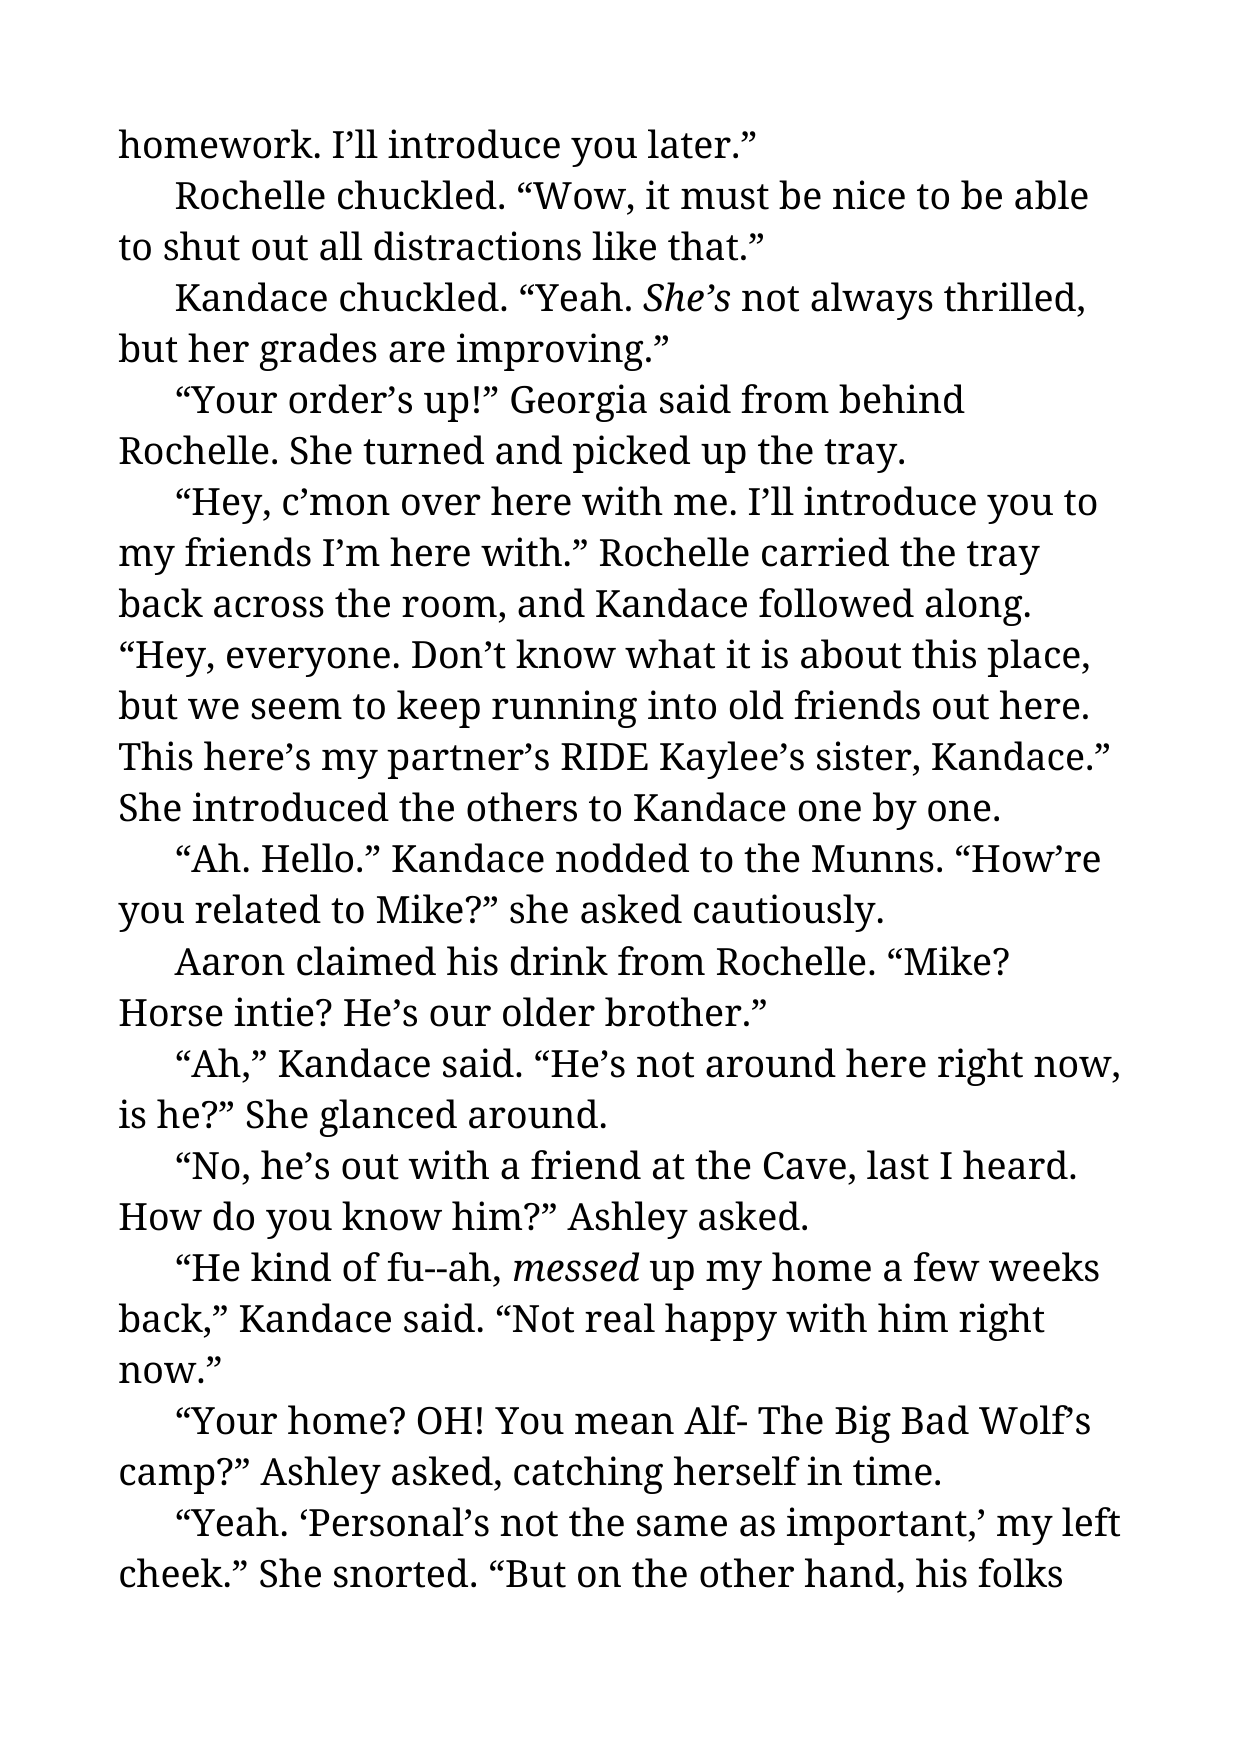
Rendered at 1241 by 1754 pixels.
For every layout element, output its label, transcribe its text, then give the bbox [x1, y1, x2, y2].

text Kandace chuckled. “Yeah. She’s not always thrilled, but her grades are improving.” [118, 271, 1122, 373]
text “Hey, c’mon over here with me. I’ll introduce you to my friends I’m here with.” Rochelle carried the tray back across the room, and Kandace followed along. “Hey, everyone. Don’t know what it is about this place, but we seem to keep running into old friends out here. This here’s my partner’s RIDE Kaylee’s sister, Kandace.” She introduced the others to Kandace one by one. [118, 475, 1122, 833]
text “Yeah. ‘Personal’s not the same as important,’ my left cheek.” She snorted. “But on the other hand, his folks [118, 1496, 1122, 1598]
text Aaron claimed his drink from Rochelle. “Mike? Horse intie? He’s our older brother.” [118, 935, 1122, 1037]
text “He kind of fu--ah, messed up my home a few weeks back,” Kandace said. “Not real happy with him right now.” [118, 1241, 1122, 1394]
text “Your order’s up!” Georgia said from behind Rochelle. She turned and picked up the tray. [118, 373, 1122, 475]
text homework. I’ll introduce you later.” [118, 118, 1122, 169]
text “Your home? OH! You mean Alf- The Big Bad Wolf’s camp?” Ashley asked, catching herself in time. [118, 1394, 1122, 1496]
text Rochelle chuckled. “Wow, it must be nice to be able to shut out all distractions like that.” [118, 169, 1122, 271]
text “No, he’s out with a friend at the Cave, last I heard. How do you know him?” Ashley asked. [118, 1139, 1122, 1241]
text “Ah,” Kandace said. “He’s not around here right now, is he?” She glanced around. [118, 1037, 1122, 1139]
text “Ah. Hello.” Kandace nodded to the Munns. “How’re you related to Mike?” she asked cautiously. [118, 833, 1122, 935]
